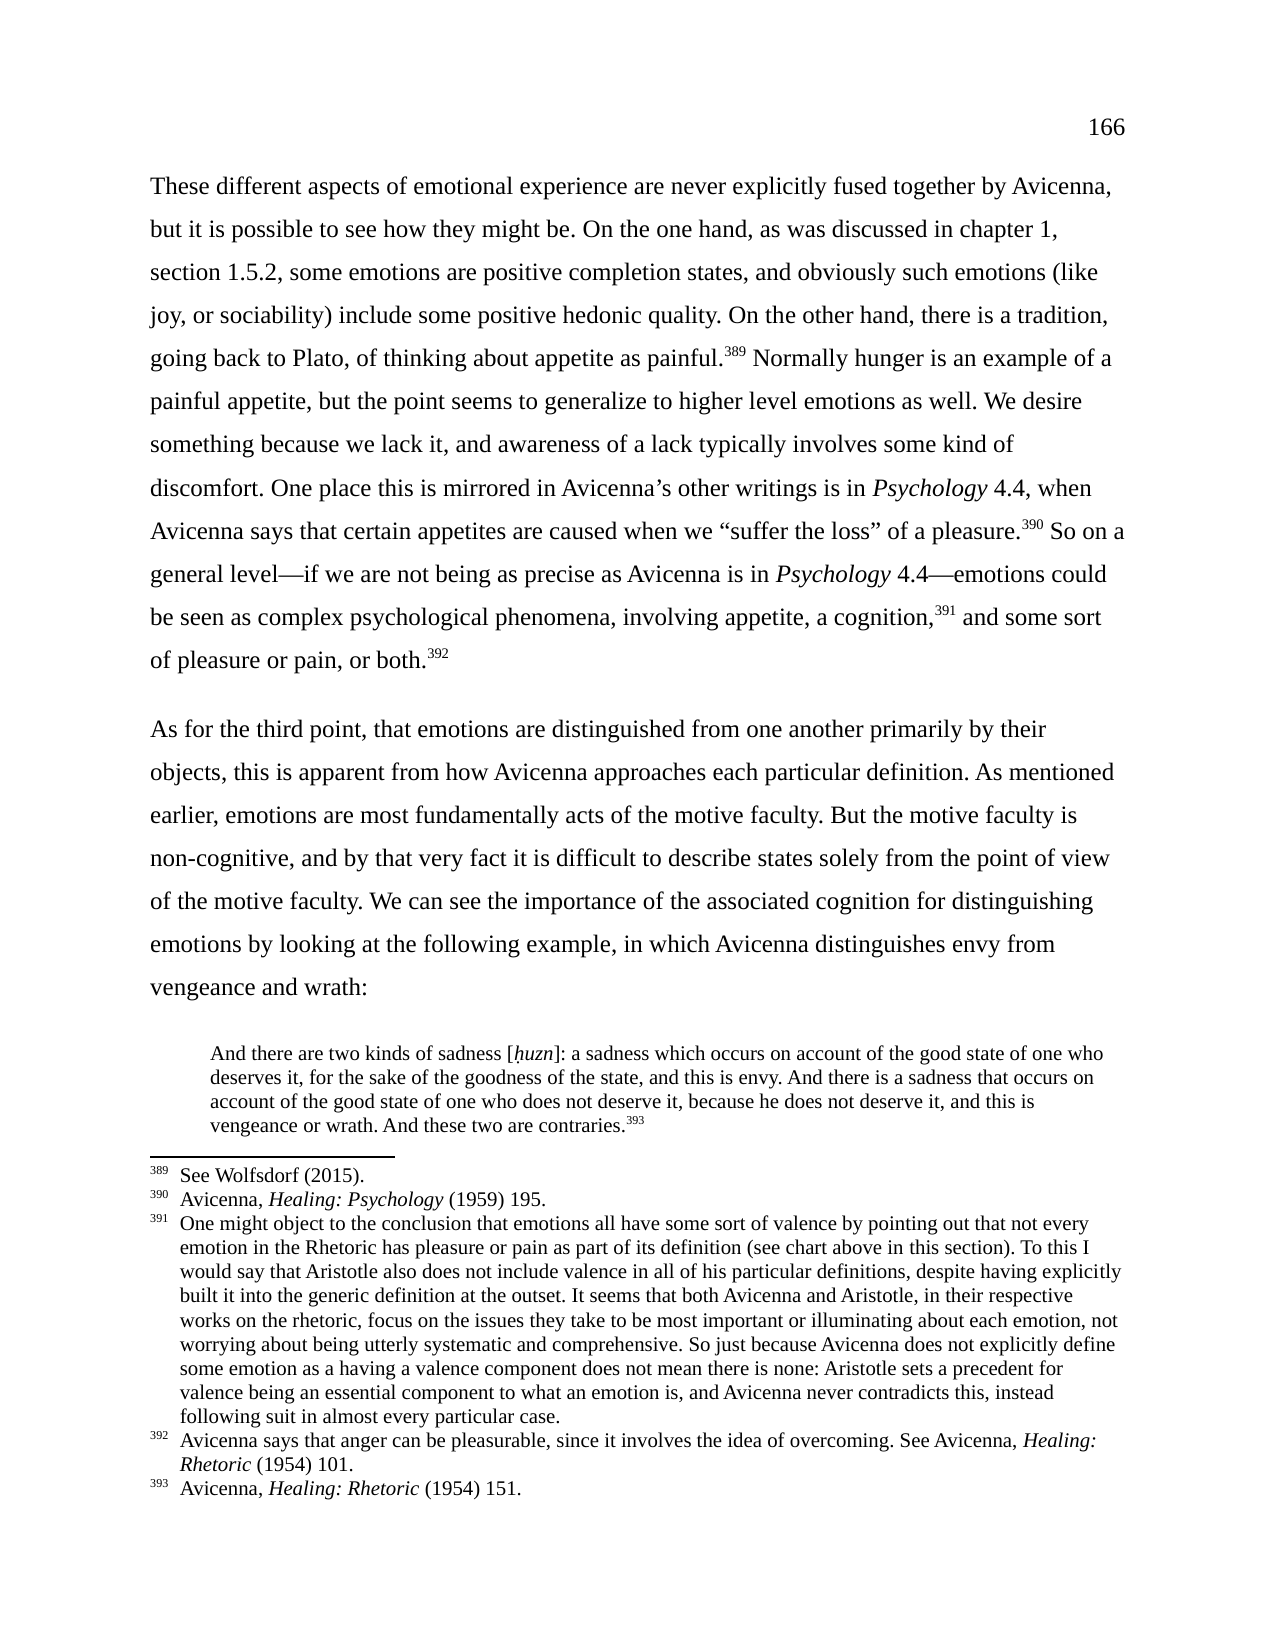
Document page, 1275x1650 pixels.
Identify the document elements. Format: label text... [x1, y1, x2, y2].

text Avicenna says that anger can be pleasurable, since it involves the idea of overcoming. See Avicenna, Healing: Rhetoric (1954) 101. [150, 1428, 1125, 1476]
text These different aspects of emotional experience are never explicitly fused together by Avicenna, but it is possible to see how they might be. On the one hand, as was discussed in chapter 1, section 1.5.2, some emotions are positive completion states, and obviously such emotions (like joy, or sociability) include some positive hedonic quality. On the other hand, there is a tradition, going back to Plato, of thinking about appetite as painful. Normally hunger is an example of a painful appetite, but the point seems to generalize to higher level emotions as well. We desire something because we lack it, and awareness of a lack typically involves some kind of discomfort. One place this is mirrored in Avicenna’s other writings is in Psychology 4.4, when Avicenna says that certain appetites are caused when we “suffer the loss” of a pleasure. So on a general level—if we are not being as precise as Avicenna is in Psychology 4.4—emotions could be seen as complex psychological phenomena, involving appetite, a cognition, and some sort of pleasure or pain, or both. [150, 171, 1125, 674]
text One might object to the conclusion that emotions all have some sort of valence by pointing out that not every emotion in the Rhetoric has pleasure or pain as part of its definition (see chart above in this section). To this I would say that Aristotle also does not include valence in all of his particular definitions, despite having explicitly built it into the generic definition at the outset. It seems that both Avicenna and Aristotle, in their respective works on the rhetoric, focus on the issues they take to be most important or illuminating about each emotion, not worrying about being utterly systematic and comprehensive. So just because Avicenna does not explicitly define some emotion as a having a valence component does not mean there is none: Aristotle sets a precedent for valence being an essential component to what an emotion is, and Avicenna never contradicts this, instead following suit in almost every particular case. [150, 1211, 1125, 1428]
text And there are two kinds of sadness [ḥuzn]: a sadness which occurs on account of the good state of one who deserves it, for the sake of the goodness of the state, and this is envy. And there is a sadness that occurs on account of the good state of one who does not deserve it, because he does not deserve it, and this is vengeance or wrath. And these two are contraries. [210, 1041, 1125, 1137]
text Avicenna, Healing: Rhetoric (1954) 151. [150, 1476, 1125, 1500]
text See Wolfsdorf (2015). [150, 1163, 1125, 1187]
text Avicenna, Healing: Psychology (1959) 195. [150, 1187, 1125, 1211]
text As for the third point, that emotions are distinguished from one another primarily by their objects, this is apparent from how Avicenna approaches each particular definition. As mentioned earlier, emotions are most fundamentally acts of the motive faculty. But the motive faculty is non-cognitive, and by that very fact it is difficult to describe states solely from the point of view of the motive faculty. We can see the importance of the associated cognition for distinguishing emotions by looking at the following example, in which Avicenna distinguishes envy from vengeance and wrath: [150, 714, 1125, 1001]
